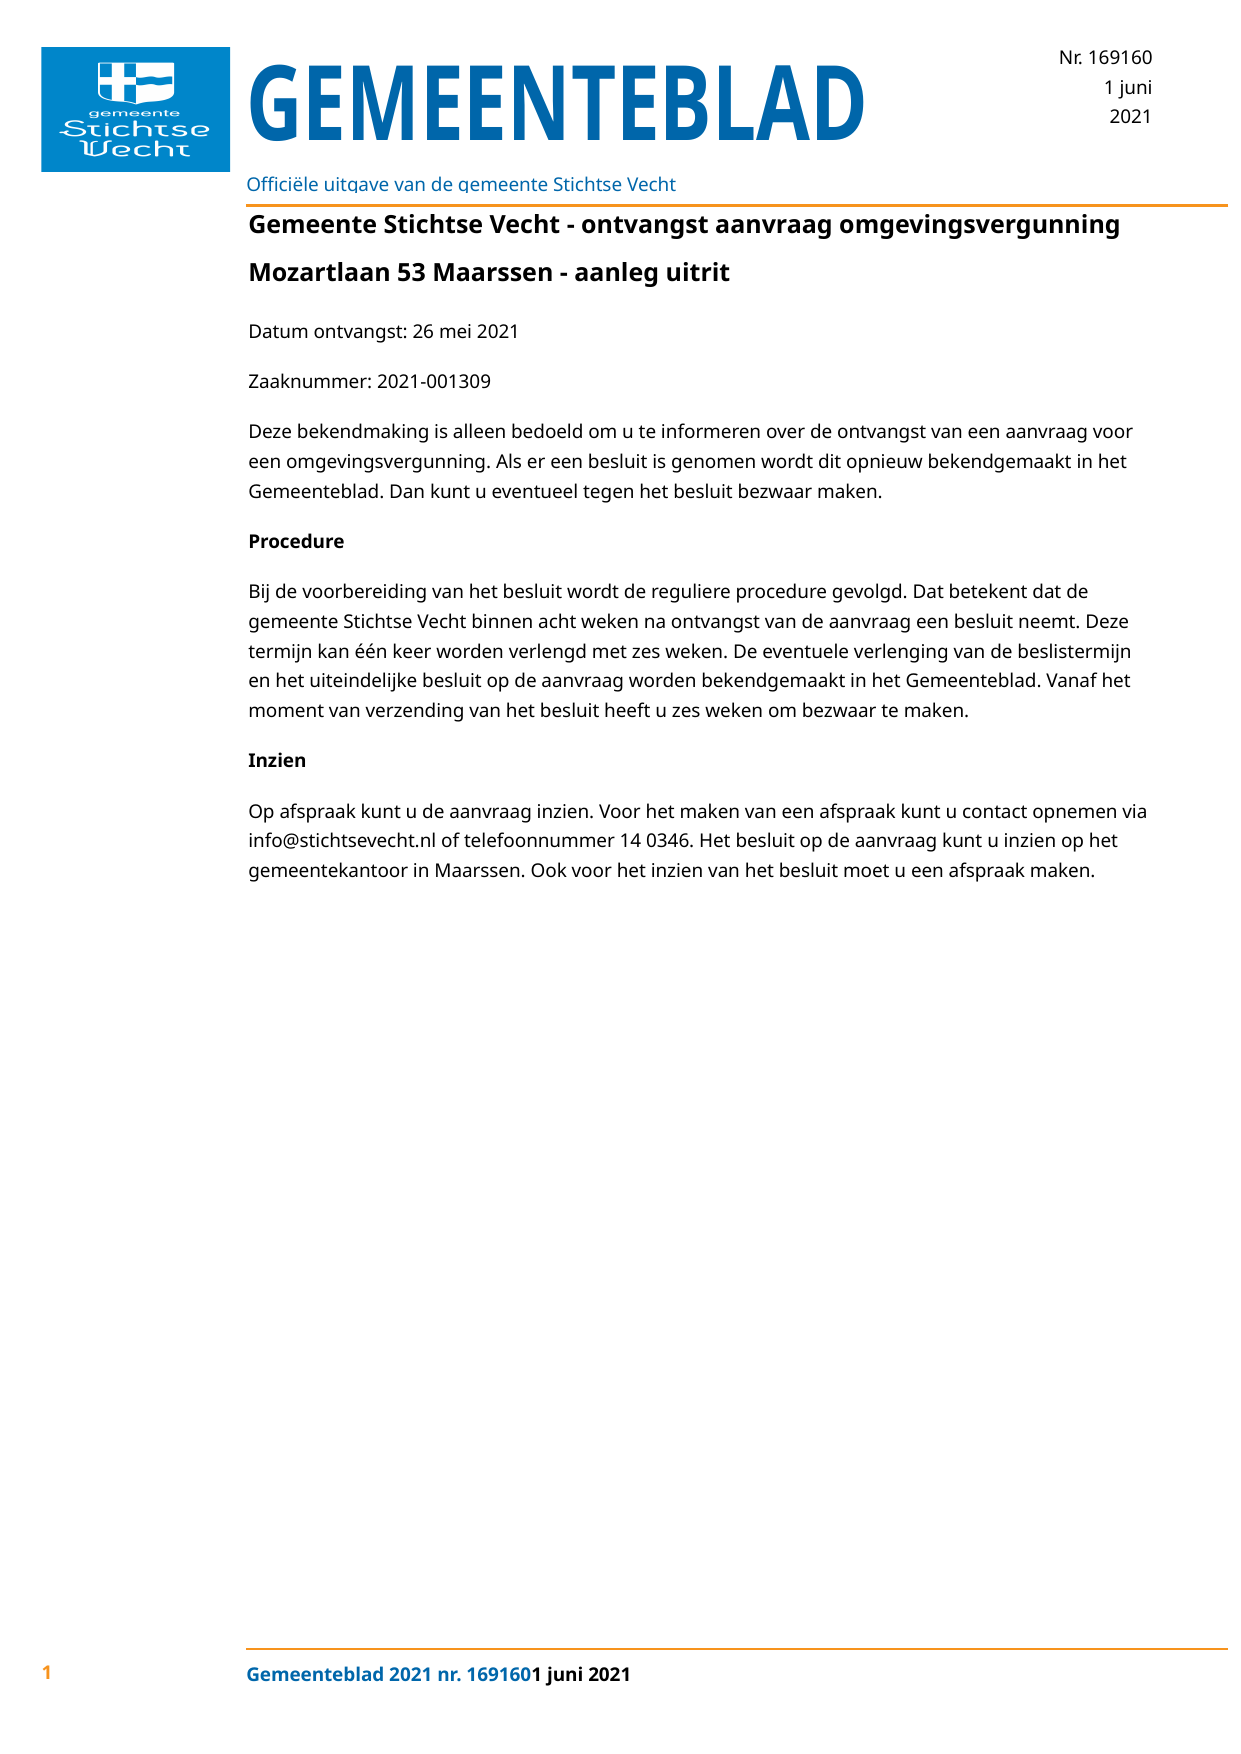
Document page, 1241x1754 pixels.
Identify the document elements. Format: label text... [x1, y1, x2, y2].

text Zaaknummer: 2021-001309 [248, 368, 1152, 394]
text Gemeente Stichtse Vecht - ontvangst aanvraag omgevingsvergunning Mozartlaan 53 Maarssen - aanleg uitrit [248, 207, 1152, 288]
text Inzien [248, 747, 1152, 773]
text Bij de voorbereiding van het besluit wordt de reguliere procedure gevolgd. Dat betekent dat de gemeente Stichtse Vecht binnen acht weken na ontvangst van de aanvraag een besluit neemt. Deze termijn kan één keer worden verlengd met zes weken. De eventuele verlenging van de beslistermijn en het uiteindelijke besluit op de aanvraag worden bekendgemaakt in het Gemeenteblad. Vanaf het moment van verzending van het besluit heeft u zes weken om bezwaar te maken. [248, 579, 1152, 723]
picture [137, 63, 174, 103]
picture [99, 63, 135, 101]
text Deze bekendmaking is alleen bedoeld om u te informeren over de ontvangst van een aanvraag voor een omgevingsvergunning. Als er een besluit is genomen wordt dit opnieuw bekendgemaakt in het Gemeenteblad. Dan kunt u eventueel tegen het besluit bezwaar maken. [248, 419, 1152, 504]
text Op afspraak kunt u de aanvraag inzien. Voor het maken van een afspraak kunt u contact opnemen via info@stichtsevecht.nl of telefoonnummer 14 0346. Het besluit op de aanvraag kunt u inzien op het gemeentekantoor in Maarssen. Ook voor het inzien van het besluit moet u een afspraak maken. [248, 798, 1152, 883]
text Datum ontvangst: 26 mei 2021 [248, 318, 1152, 344]
text Procedure [248, 528, 1152, 554]
